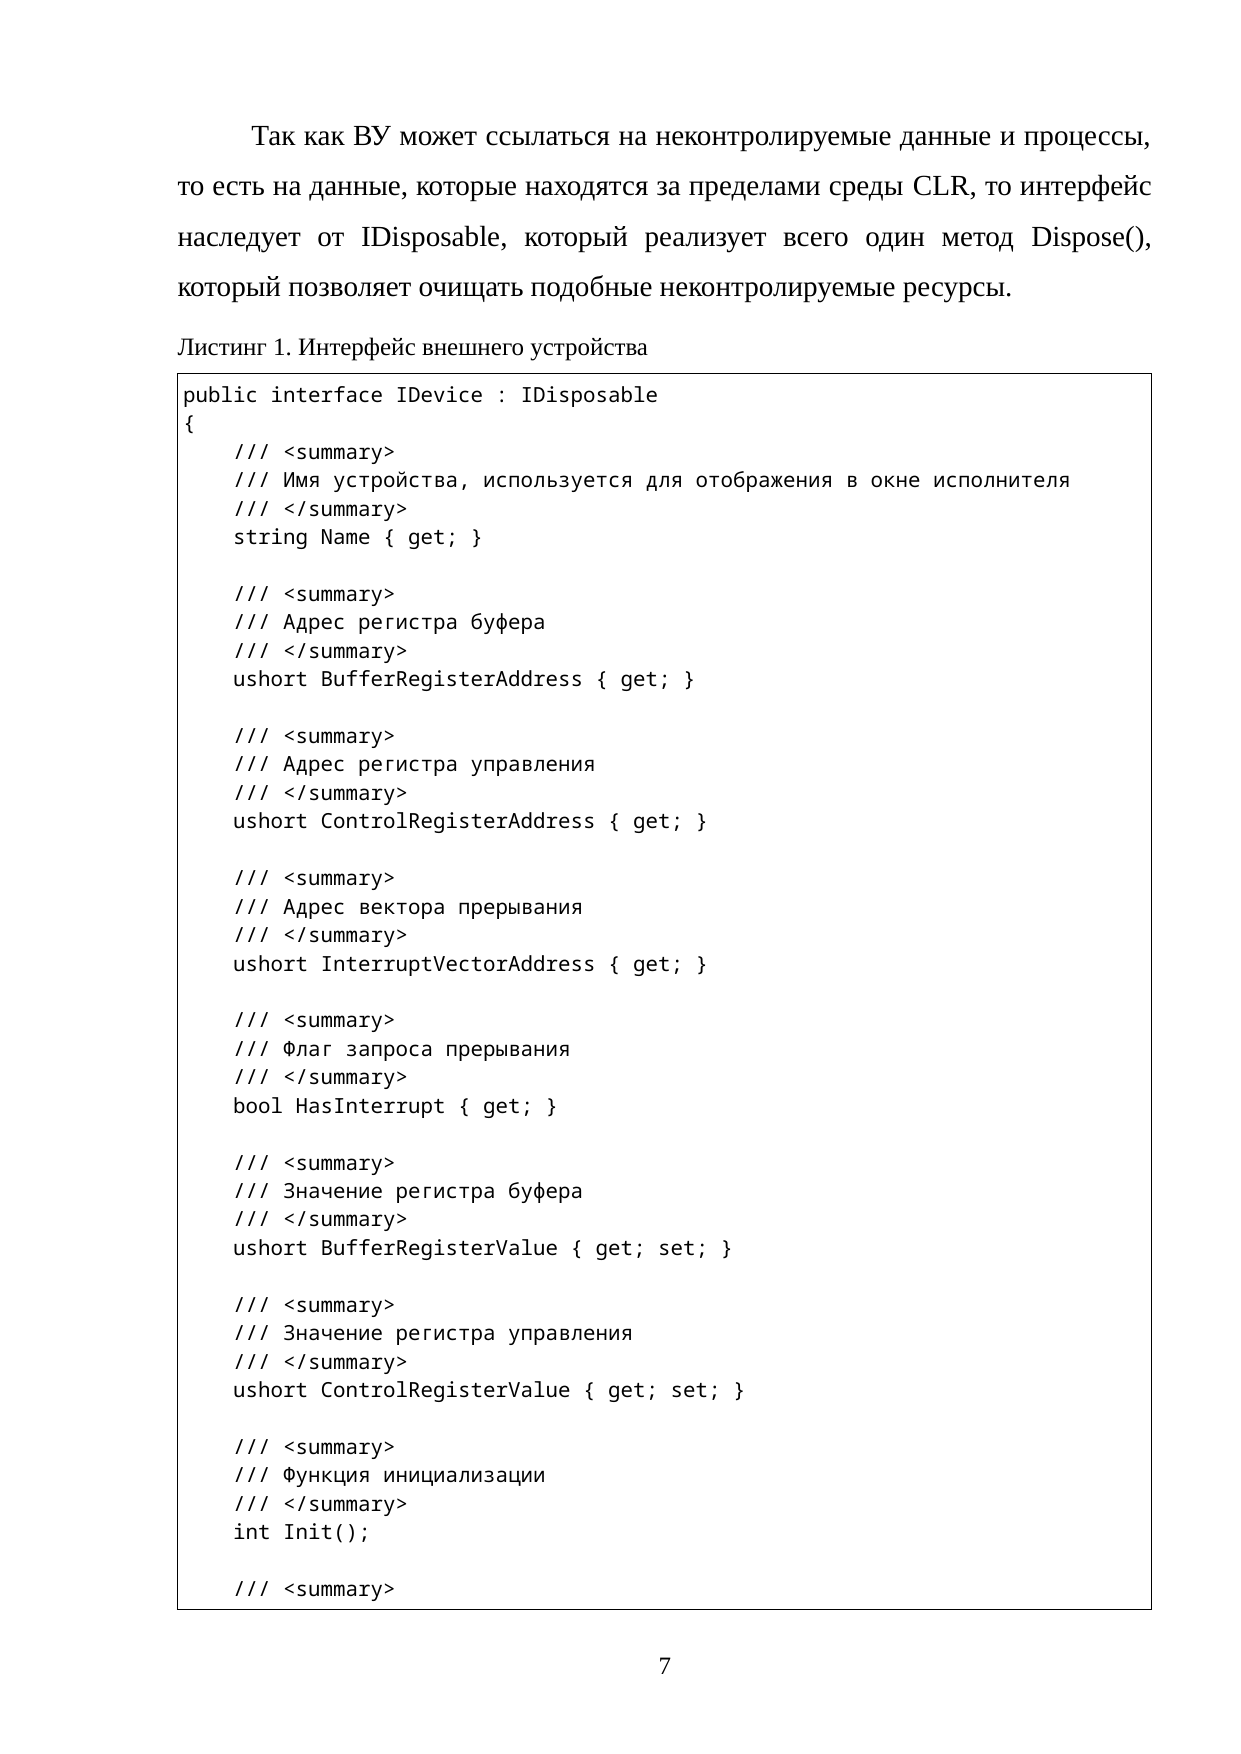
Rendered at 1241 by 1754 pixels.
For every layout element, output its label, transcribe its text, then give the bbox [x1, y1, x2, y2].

text Так как ВУ может ссылаться на неконтролируемые данные и процессы, то есть на данные, которые находятся за пределами среды CLR, то интерфейс наследует от IDisposable, который реализует всего один метод Dispose(), который позволяет очищать подобные неконтролируемые ресурсы. [177, 118, 1152, 303]
text Листинг 1. Интерфейс внешнего устройства [177, 332, 1152, 361]
table_header public interface IDevice : IDisposable { /// <summary> /// Имя устройства, используется для отображения в окне исполнителя /// </summary> string Name { get; } /// <summary> /// Адрес регистра буфера /// </summary> ushort BufferRegisterAddress { get; } /// <summary> /// Адрес регистра управления /// </summary> ushort ControlRegisterAddress { get; } /// <summary> /// Адрес вектора прерывания /// </summary> ushort InterruptVectorAddress { get; } /// <summary> /// Флаг запроса прерывания /// </summary> bool HasInterrupt { get; } /// <summary> /// Значение регистра буфера /// </summary> ushort BufferRegisterValue { get; set; } /// <summary> /// Значение регистра управления /// </summary> ushort ControlRegisterValue { get; set; } /// <summary> /// Функция инициализации /// </summary> int Init(); /// <summary> [178, 374, 1151, 1608]
